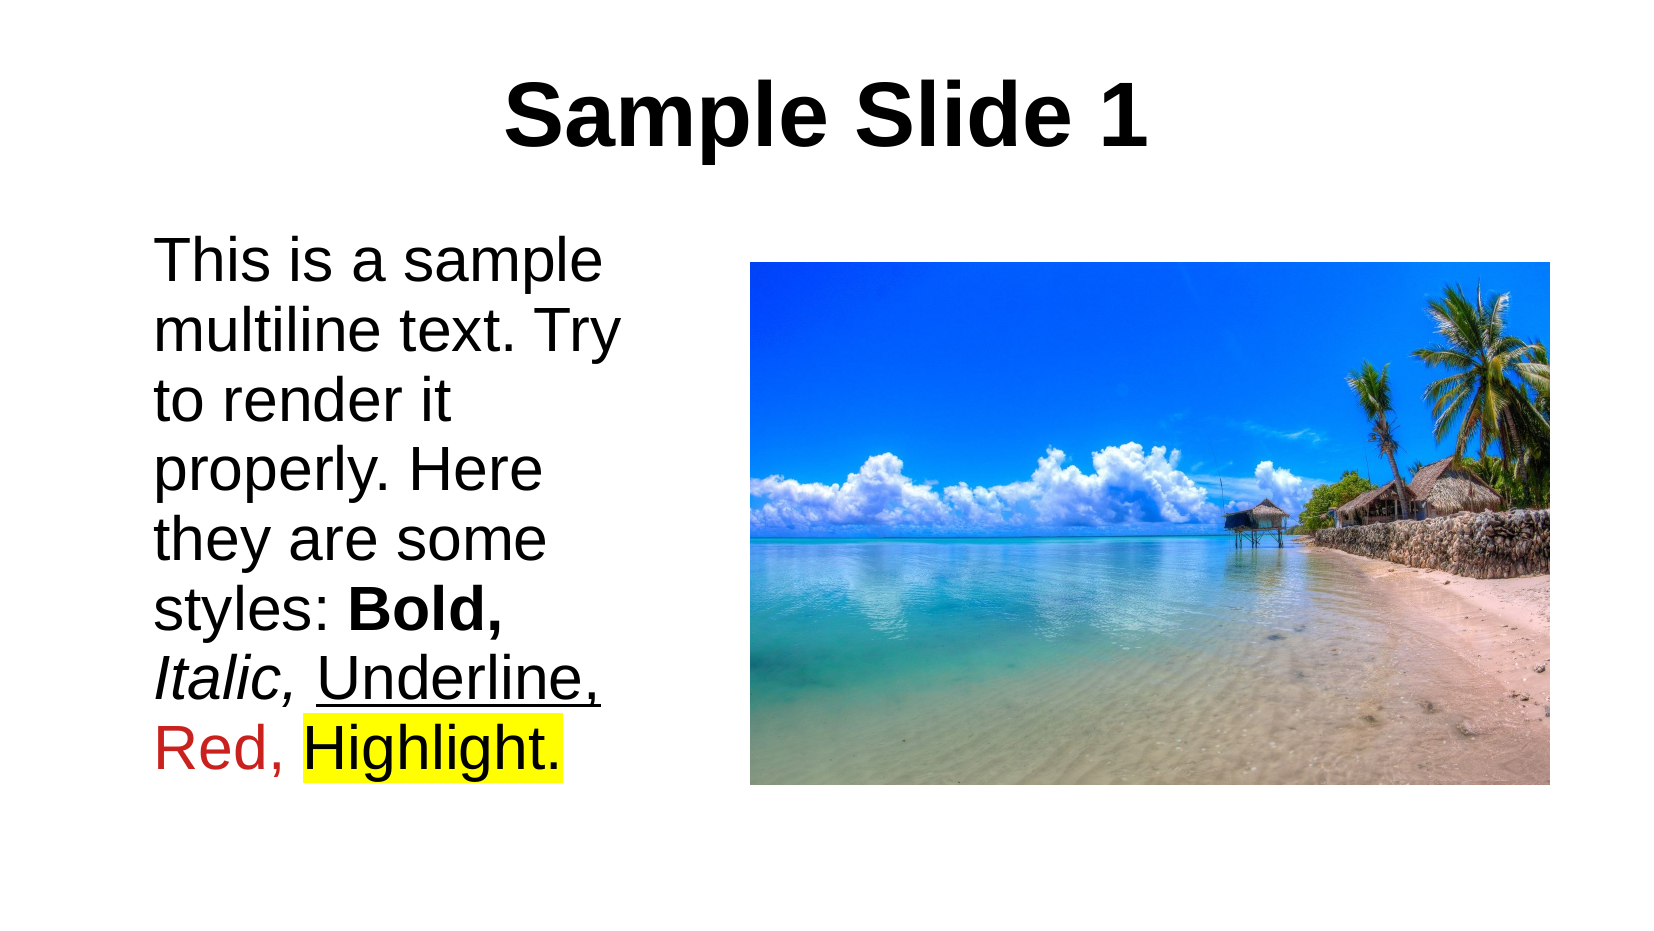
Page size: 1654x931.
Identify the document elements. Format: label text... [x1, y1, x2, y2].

picture [750, 262, 1550, 785]
list This is a sample multiline text. Try to render it properly. Here they are some styles: Bold, Italic, Underline, Red, Highlight. [82, 225, 638, 863]
title Sample Slide 1 [82, 37, 1571, 193]
